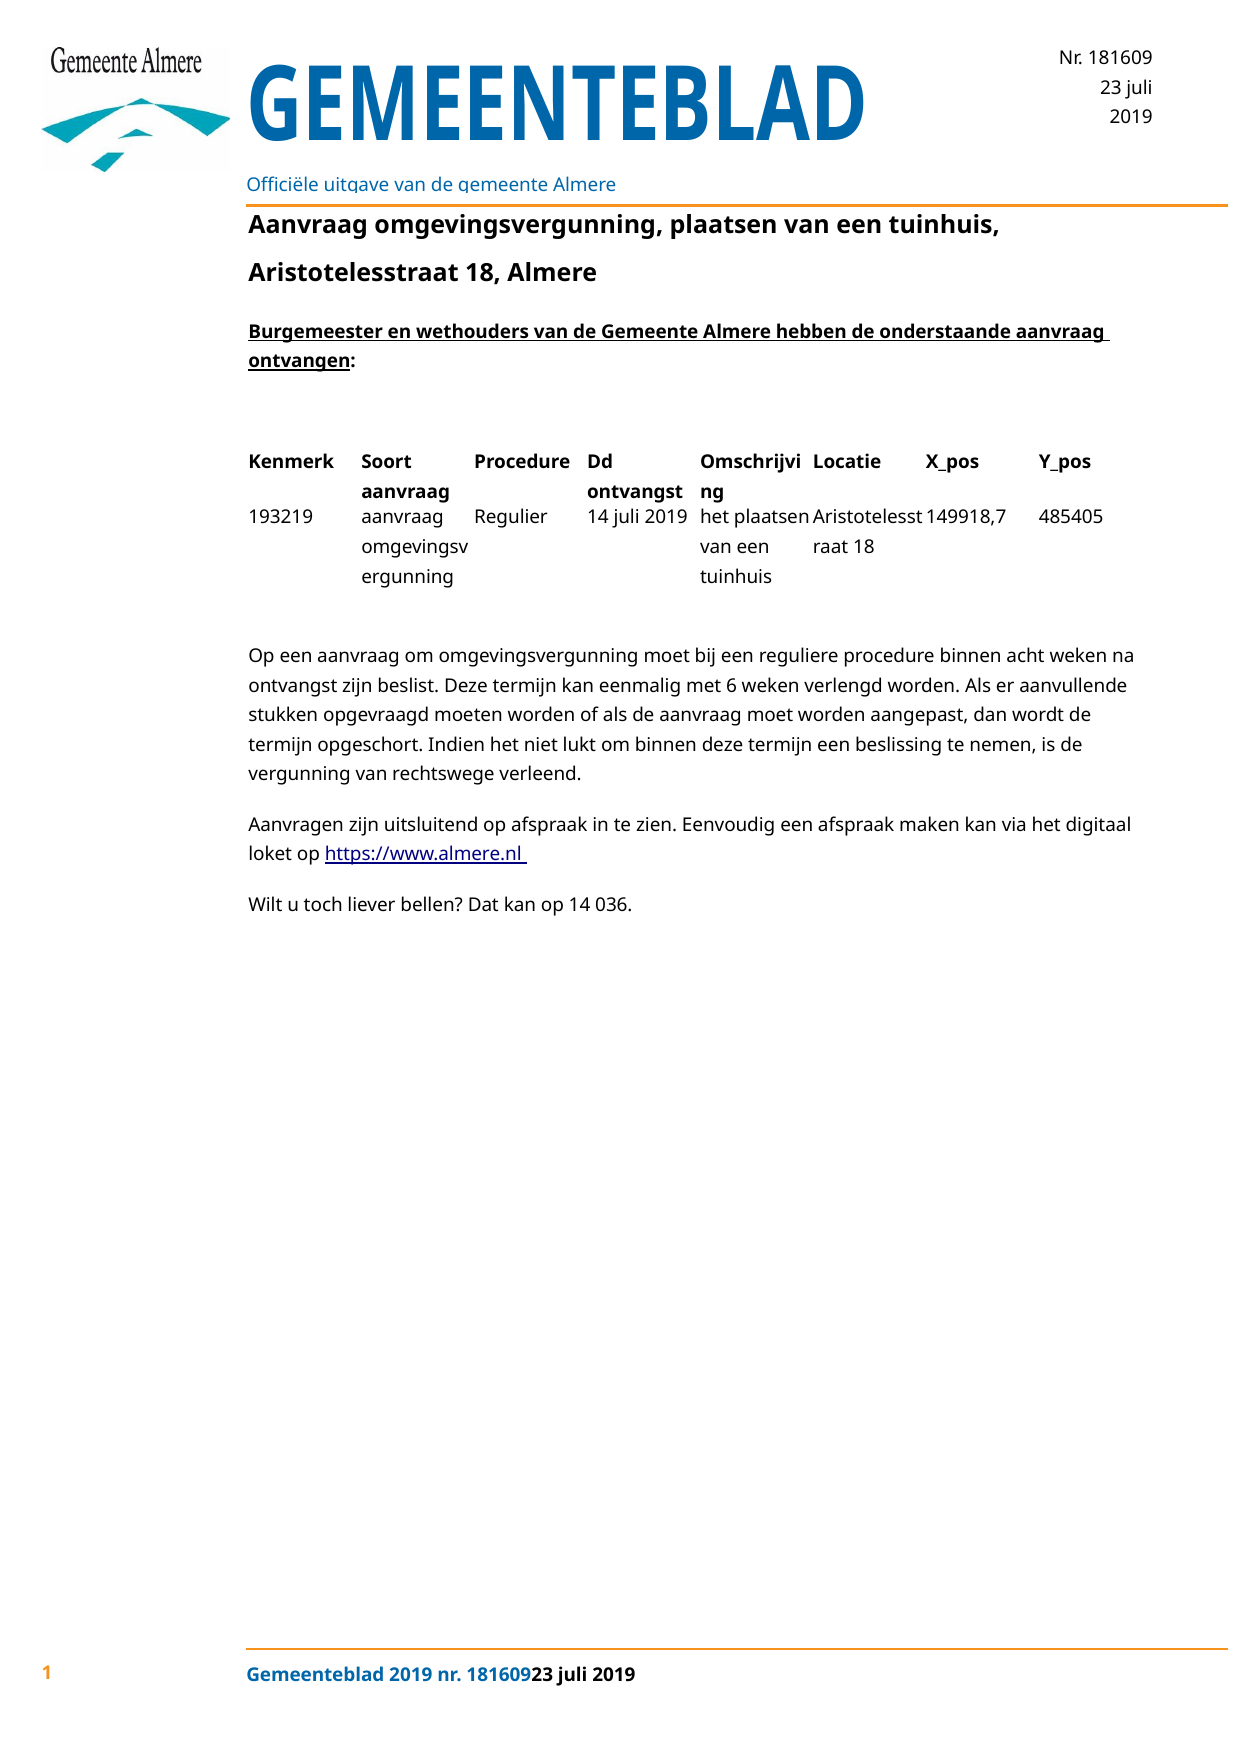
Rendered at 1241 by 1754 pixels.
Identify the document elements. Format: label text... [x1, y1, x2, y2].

table_header Soort aanvraag [361, 449, 474, 504]
picture [41, 47, 231, 172]
table_header X_pos [926, 449, 1038, 504]
table_cell 14 juli 2019 [587, 504, 700, 589]
table_cell 193219 [248, 504, 361, 589]
table_cell 485405 [1039, 504, 1152, 589]
table_header Locatie [813, 449, 926, 504]
text Aanvraag omgevingsvergunning, plaatsen van een tuinhuis, Aristotelesstraat 18, Almere [248, 207, 1152, 288]
table_cell 149918,7 [926, 504, 1038, 589]
table_header Y_pos [1039, 449, 1152, 504]
table_cell het plaatsen van een tuinhuis [700, 504, 813, 589]
table_cell aanvraag omgevingsvergunning [361, 504, 474, 589]
table_header Dd ontvangst [587, 449, 700, 504]
table_header Omschrijving [700, 449, 813, 504]
text Wilt u toch liever bellen? Dat kan op 14 036. [248, 891, 1152, 917]
text Aanvragen zijn uitsluitend op afspraak in te zien. Eenvoudig een afspraak maken kan via het digitaal loket op https://www.almere.nl [248, 811, 1152, 866]
table_cell Aristotelesstraat 18 [813, 504, 926, 589]
text Burgemeester en wethouders van de Gemeente Almere hebben de onderstaande aanvraag ontvangen: [248, 318, 1152, 373]
text Op een aanvraag om omgevingsvergunning moet bij een reguliere procedure binnen acht weken na ontvangst zijn beslist. Deze termijn kan eenmalig met 6 weken verlengd worden. Als er aanvullende stukken opgevraagd moeten worden of als de aanvraag moet worden aangepast, dan wordt de termijn opgeschort. Indien het niet lukt om binnen deze termijn een beslissing te nemen, is de vergunning van rechtswege verleend. [248, 642, 1152, 786]
table_header Kenmerk [248, 449, 361, 504]
table_cell Regulier [474, 504, 587, 589]
table_header Procedure [474, 449, 587, 504]
